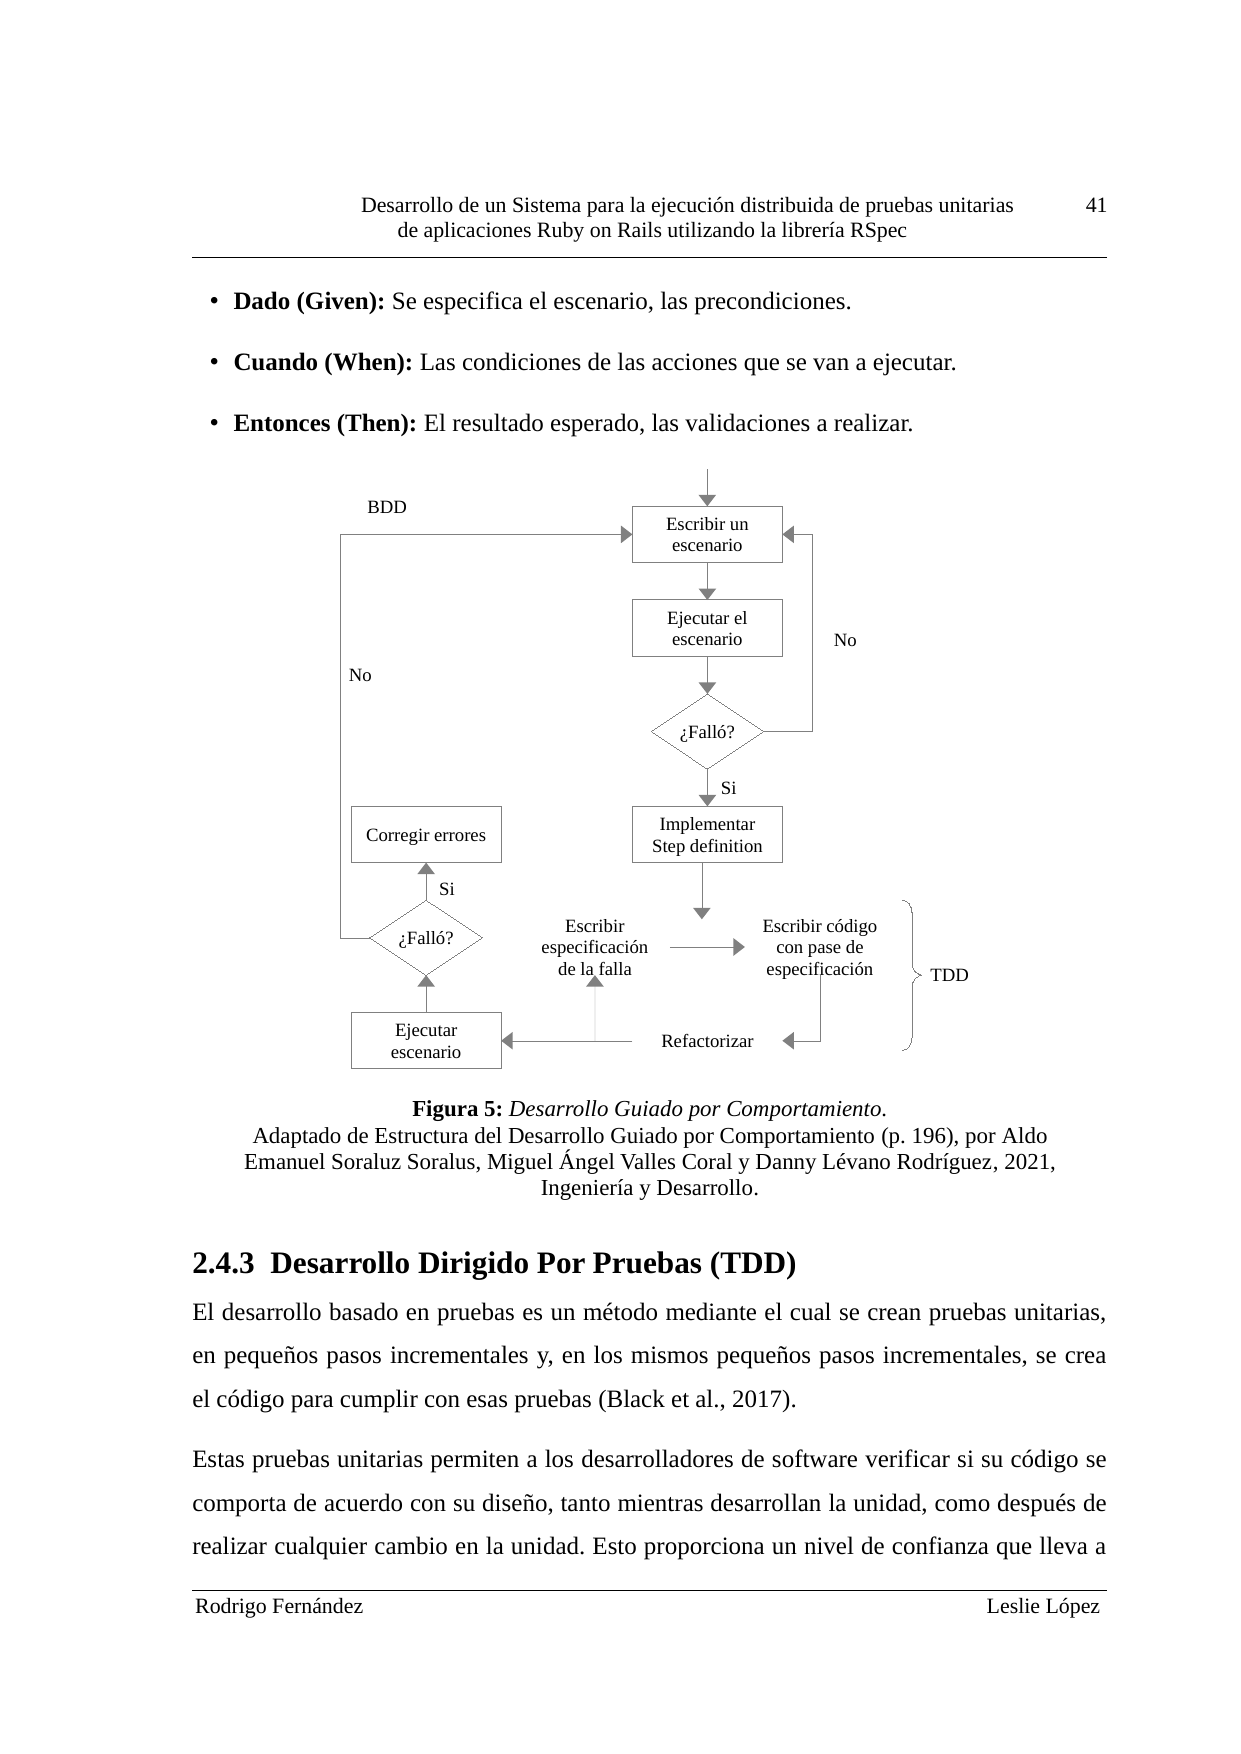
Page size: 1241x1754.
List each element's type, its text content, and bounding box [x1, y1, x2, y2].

subtitle Desarrollo dirigido por pruebas (TDD) [192, 1244, 1107, 1280]
text Estas pruebas unitarias permiten a los desarrolladores de software verificar si su código se comporta de acuerdo con su diseño, tanto mientras desarrollan la unidad, como después de realizar cualquier cambio en la unidad. Esto proporciona un nivel de confianza que lleva a [192, 1444, 1107, 1559]
list Cuando (When): Las condiciones de las acciones que se van a ejecutar. [210, 347, 1107, 376]
list El desarrollo basado en pruebas es un método mediante el cual se crean pruebas unitarias, en pequeños pasos incrementales y, en los mismos pequeños pasos incrementales, se crea el código para cumplir con esas pruebas (Black et al., 2017)⁠. [192, 1297, 1107, 1412]
text Adaptado de Estructura del Desarrollo Guiado por Comportamiento (p. 196), por Aldo Emanuel Soraluz Soralus, Miguel Ángel Valles Coral y Danny Lévano Rodríguez, 2021, Ingeniería y Desarrollo. [237, 1122, 1062, 1201]
list Entonces (Then): El resultado esperado, las validaciones a realizar. [210, 408, 1107, 437]
list Dado (Given): Se especifica el escenario, las precondiciones. [210, 286, 1107, 315]
text Figura 5: Desarrollo Guiado por Comportamiento. [237, 1095, 1062, 1122]
